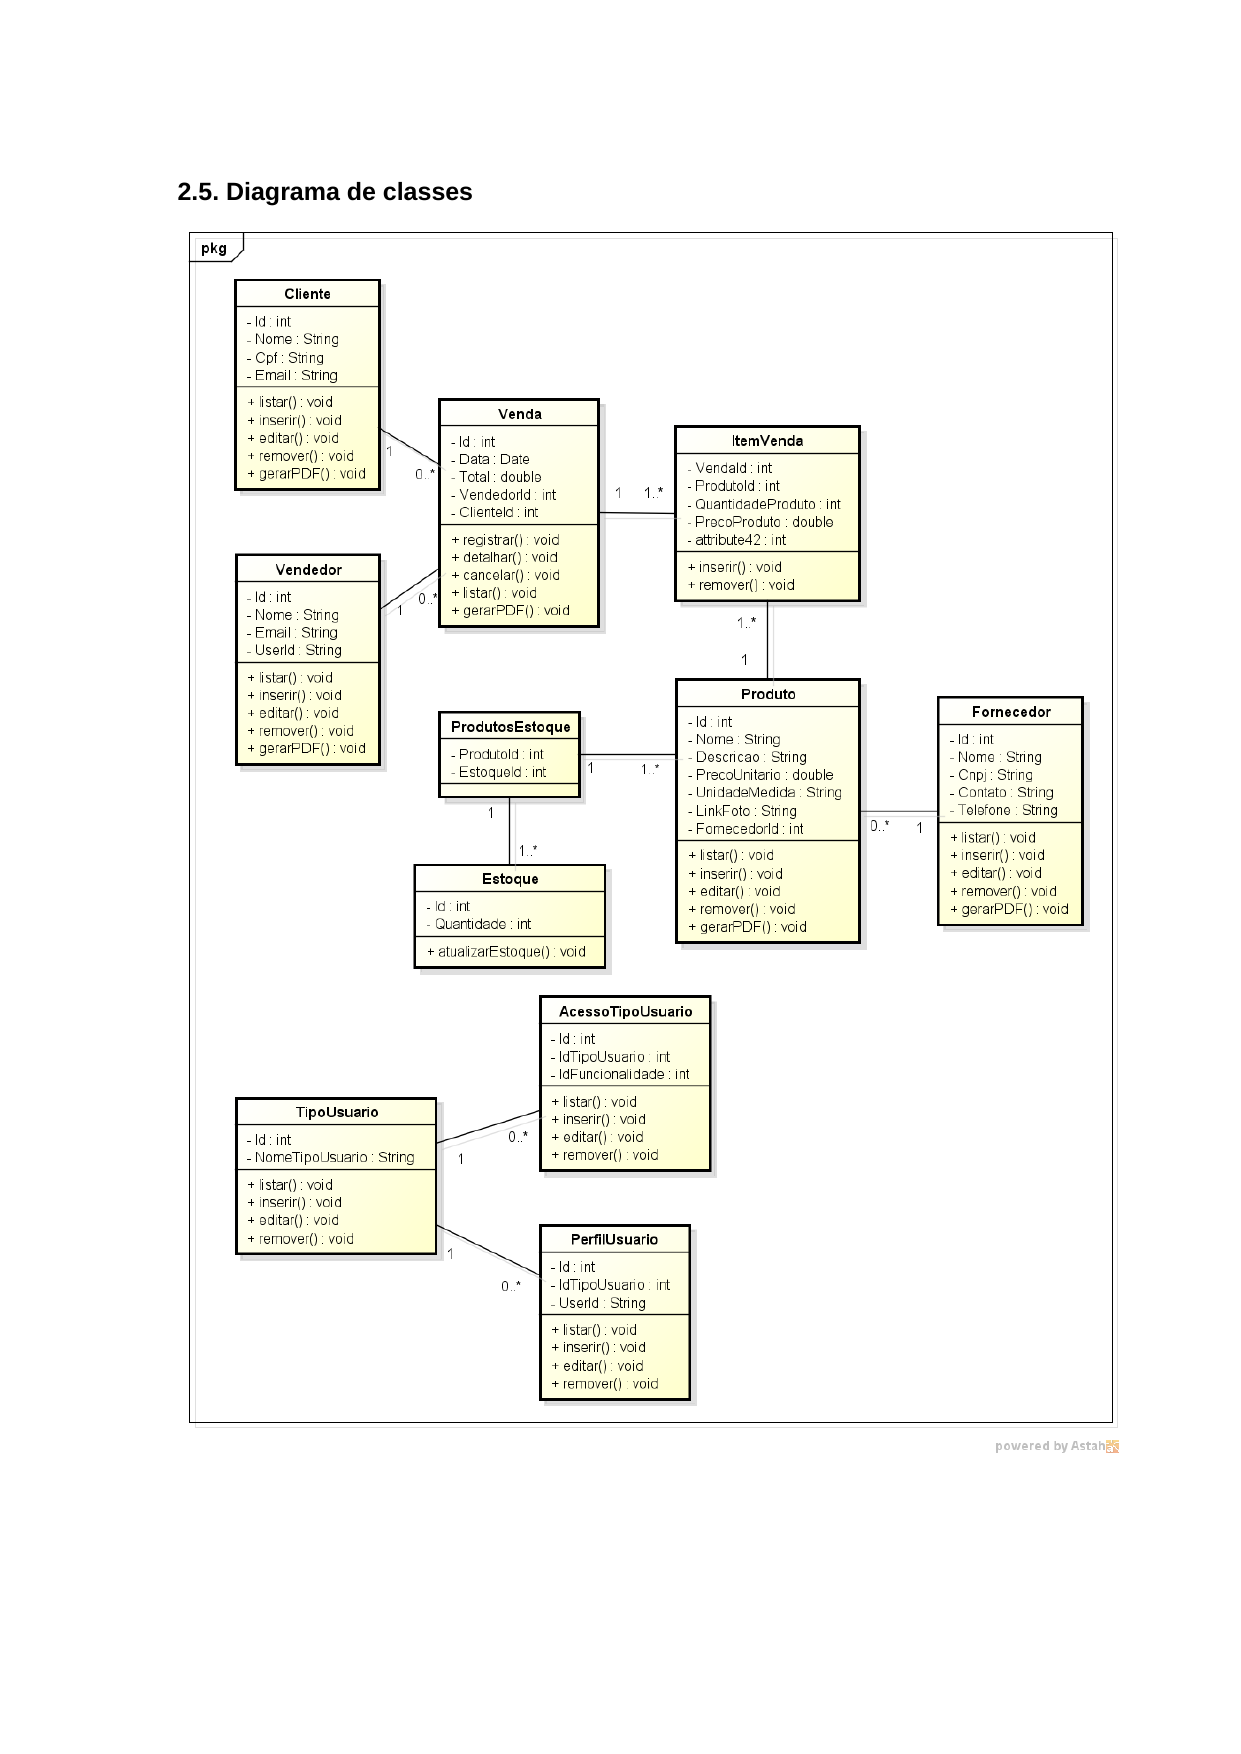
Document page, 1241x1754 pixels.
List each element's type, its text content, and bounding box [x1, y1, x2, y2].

subtitle 2.5. Diagrama de classes [177, 177, 1122, 206]
picture [177, 220, 1123, 1457]
